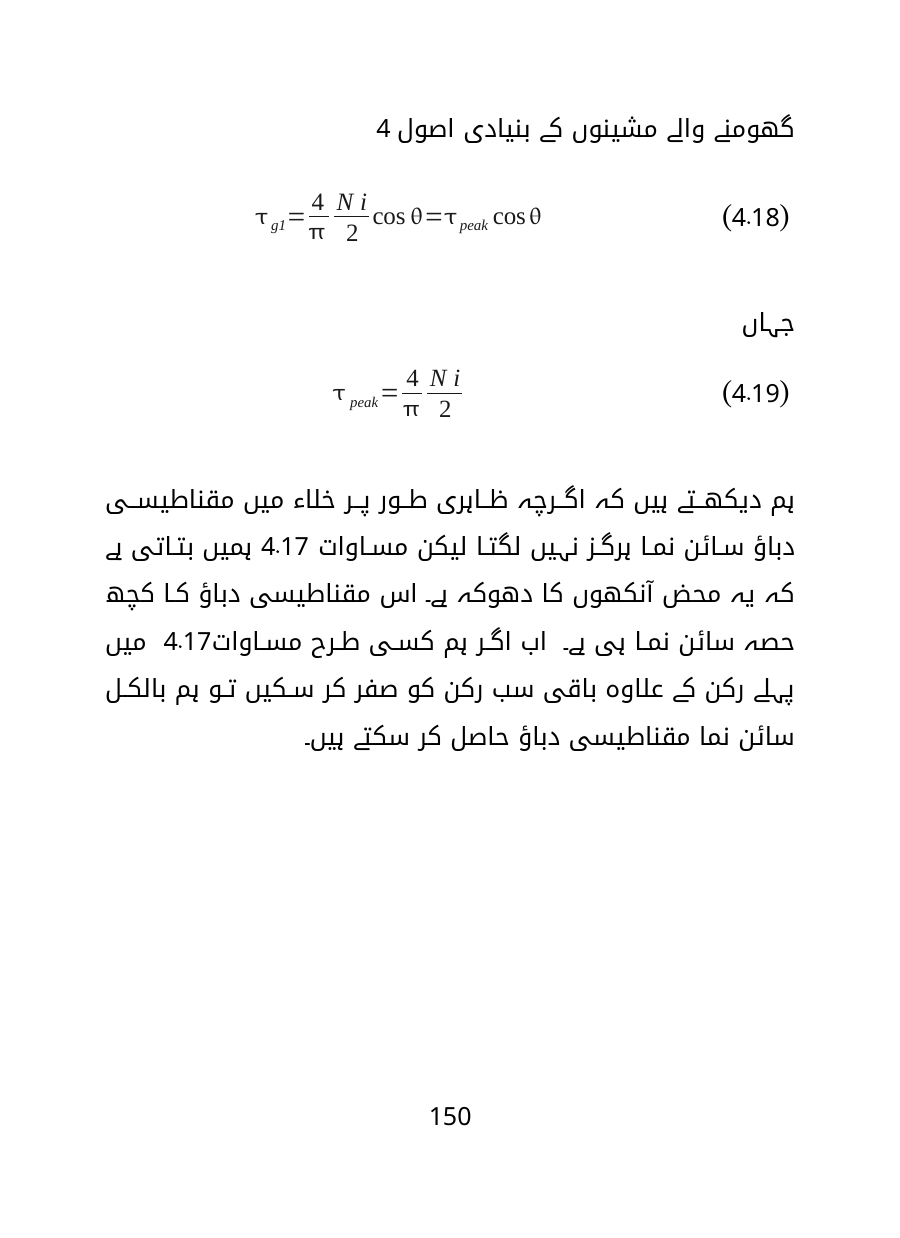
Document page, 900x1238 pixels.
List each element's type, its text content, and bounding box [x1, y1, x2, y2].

text ہم دیکھتے ہیں کہ اگرچہ ظاہری طور پر خلاء میں مقناطیسی دباؤ سائن نما ہرگز نہیں لگتا لیکن مساوات 4.17 ہمیں بتاتی ہے کہ یہ محض آنکھوں کا دھوکہ ہے۔ اس مقناطیسی دباؤ کا کچھ حصہ سائن نما ہی ہے۔ اب اگر ہم کسی طرح مساوات4.17 میں پہلے رکن کے علاوہ باقی سب رکن کو صفر کر سکیں تو ہم بالکل سائن نما مقناطیسی دباؤ حاصل کر سکتے ہیں۔ [105, 476, 795, 760]
text جہاں [105, 299, 795, 347]
table_header [105, 359, 683, 442]
table_header (4.18) [685, 183, 795, 265]
table_header (4.19) [683, 359, 795, 442]
table_header [105, 183, 684, 265]
